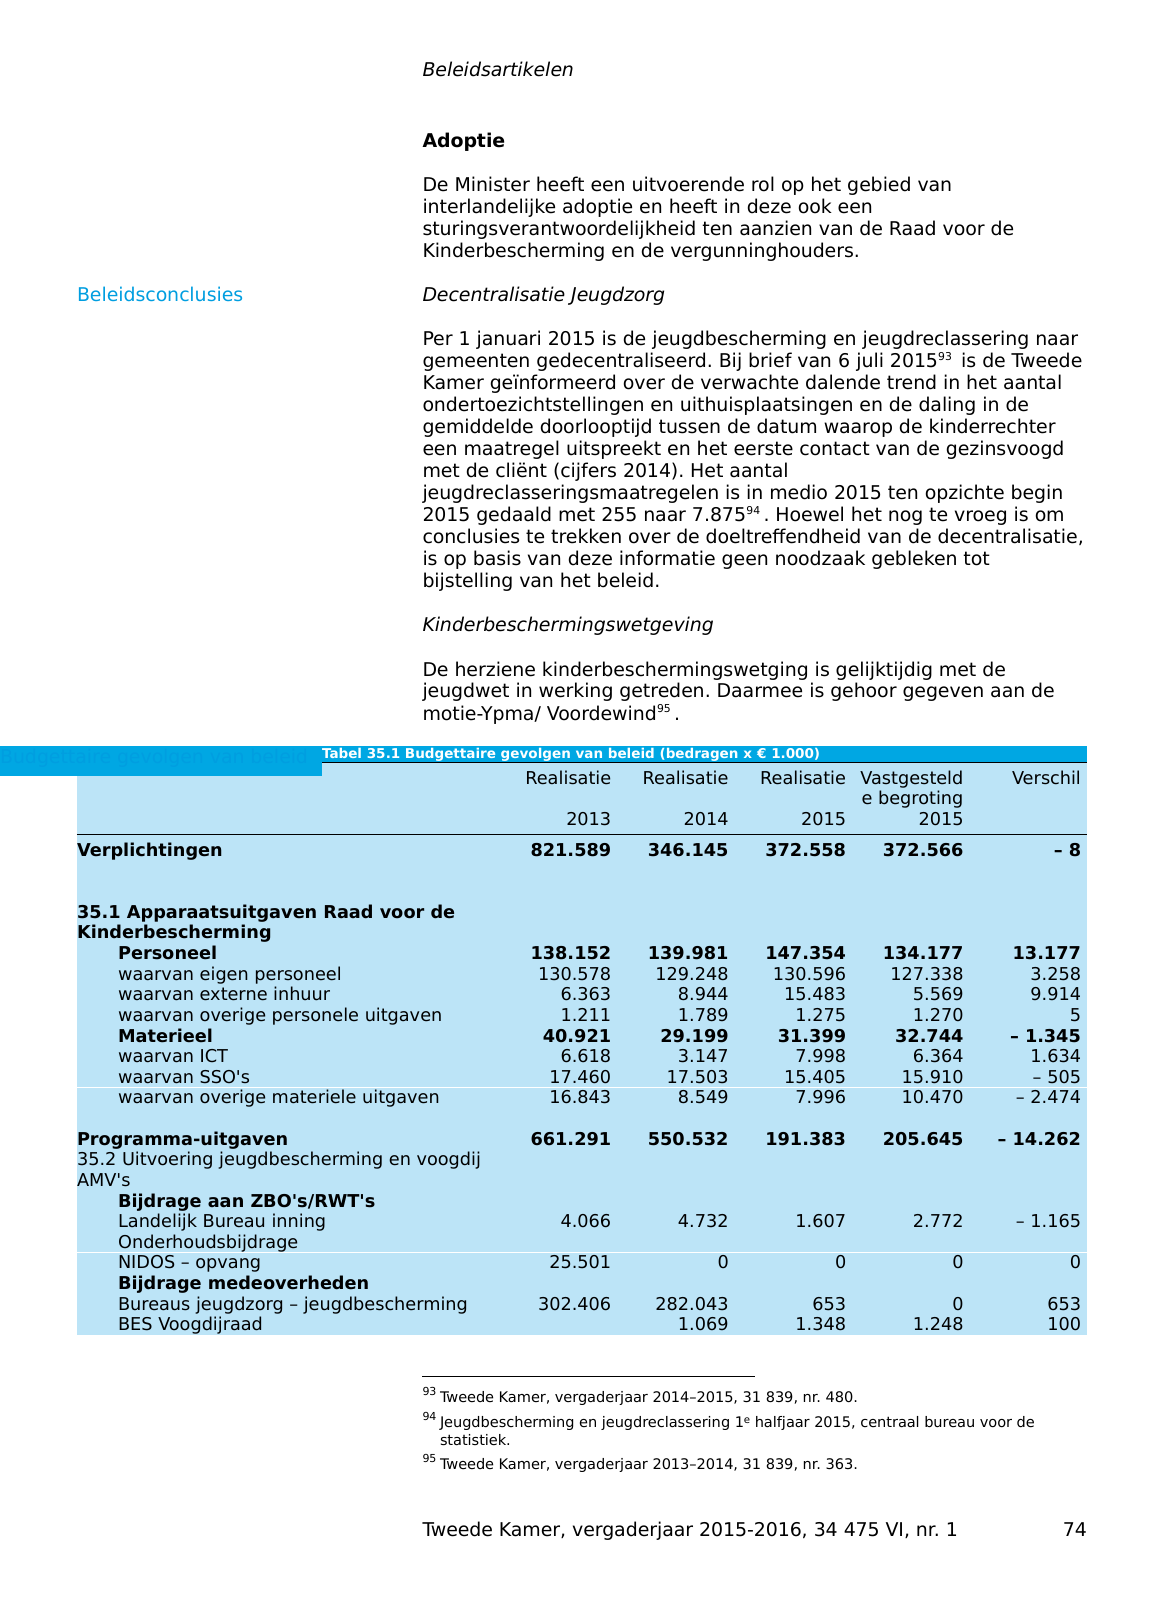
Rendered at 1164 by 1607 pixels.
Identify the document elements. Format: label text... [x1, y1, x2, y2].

table_cell 32.744 [852, 1026, 969, 1046]
text Jeugdbescherming en jeugdreclassering 1e halfjaar 2015, centraal bureau voor de statistiek. [422, 1410, 1087, 1449]
table_cell [500, 1191, 617, 1211]
table_cell [969, 1191, 1087, 1211]
table_cell 6.364 [852, 1046, 969, 1067]
table_cell Bijdrage medeoverheden [112, 1273, 499, 1294]
table_cell 2015 [734, 809, 852, 834]
table_cell 10.470 [852, 1088, 969, 1108]
table_cell – 14.262 [969, 1129, 1087, 1149]
table_cell [852, 861, 969, 881]
table_cell [617, 1273, 734, 1294]
table_cell [77, 1108, 112, 1129]
table_cell 130.578 [500, 964, 617, 984]
table_cell [734, 1149, 852, 1191]
table_cell [852, 902, 969, 943]
text De herziene kinderbeschermingswetging is gelijktijdig met de jeugdwet in werking getreden. Daarmee is gehoor gegeven aan de motie-Ypma/ Voordewind. [422, 658, 1087, 724]
table_cell 129.248 [617, 964, 734, 984]
table_cell [617, 902, 734, 943]
table_cell 147.354 [734, 943, 852, 964]
table_cell [617, 881, 734, 902]
table_cell 100 [969, 1314, 1087, 1335]
text Per 1 januari 2015 is de jeugdbescherming en jeugdreclassering naar gemeenten gedecentraliseerd. Bij brief van 6 juli 2015 is de Tweede Kamer geïnformeerd over de verwachte dalende trend in het aantal ondertoezichtstellingen en uithuisplaatsingen en de daling in de gemiddelde doorlooptijd tussen de datum waarop de kinderrechter een maatregel uitspreekt en het eerste contact van de gezinsvoogd met de cliënt (cijfers 2014). Het aantal jeugdreclasseringsmaatregelen is in medio 2015 ten opzichte begin 2015 gedaald met 255 naar 7.875. Hoewel het nog te vroeg is om conclusies te trekken over de doeltreffendheid van de decentralisatie, is op basis van deze informatie geen noodzaak gebleken tot bijstelling van het beleid. [422, 328, 1087, 592]
table_cell [969, 1149, 1087, 1191]
table_cell 8.549 [617, 1088, 734, 1108]
table_cell 1.270 [852, 1005, 969, 1026]
text Tweede Kamer, vergaderjaar 2013–2014, 31 839, nr. 363. [422, 1452, 1087, 1474]
table_cell 16.843 [500, 1088, 617, 1108]
text Beleidsconclusies [77, 284, 399, 306]
table_cell 3.258 [969, 964, 1087, 984]
table_cell 821.589 [500, 835, 617, 861]
table_cell – 1.165 [969, 1211, 1087, 1252]
table_cell 17.460 [500, 1067, 617, 1087]
table_cell waarvan externe inhuur [112, 984, 499, 1005]
table_cell [77, 984, 112, 1005]
subtitle Decentralisatie Jeugdzorg [422, 284, 1087, 306]
table_cell – 2.474 [969, 1088, 1087, 1108]
table_cell 15.405 [734, 1067, 852, 1087]
table_cell [969, 902, 1087, 943]
table_header Tabel 35.1 Budgettaire gevolgen van beleid (bedragen x € 1.000) [0, 746, 1087, 776]
table_cell 0 [617, 1253, 734, 1273]
table_cell 191.383 [734, 1129, 852, 1149]
text De Minister heeft een uitvoerende rol op het gebied van interlandelijke adoptie en heeft in deze ook een sturingsverantwoordelijkheid ten aanzien van de Raad voor de Kinderbescherming en de vergunninghouders. [422, 174, 1087, 262]
table_cell – 8 [969, 835, 1087, 861]
table_cell – 1.345 [969, 1026, 1087, 1046]
table_cell [852, 1149, 969, 1191]
table_cell Programma-uitgaven [77, 1129, 499, 1149]
table_cell 35.1 Apparaatsuitgaven Raad voor de Kinderbescherming [77, 902, 499, 943]
table_cell 346.145 [617, 835, 734, 861]
table_cell [852, 1273, 969, 1294]
table_cell 127.338 [852, 964, 969, 984]
table_cell 15.483 [734, 984, 852, 1005]
table_cell Realisatie [617, 763, 734, 809]
table_cell [617, 861, 734, 881]
table_cell 1.275 [734, 1005, 852, 1026]
table_cell 9.914 [969, 984, 1087, 1005]
table_cell [617, 1149, 734, 1191]
table_cell – 505 [969, 1067, 1087, 1087]
table_cell [112, 1108, 499, 1129]
table_cell [77, 943, 112, 964]
table_cell [77, 1273, 112, 1294]
table_cell 1.211 [500, 1005, 617, 1026]
table_cell 1.069 [617, 1314, 734, 1335]
table_cell [77, 1191, 112, 1211]
table_cell 13.177 [969, 943, 1087, 964]
table_cell [734, 902, 852, 943]
table_cell [77, 1005, 112, 1026]
table_cell Personeel [112, 943, 499, 964]
table_cell 372.566 [852, 835, 969, 861]
table_cell 2013 [500, 809, 617, 834]
table_cell waarvan ICT [112, 1046, 499, 1067]
table_cell [500, 881, 617, 902]
table_cell 4.732 [617, 1211, 734, 1252]
table_cell 661.291 [500, 1129, 617, 1149]
table_cell [77, 776, 112, 809]
table_cell 2015 [852, 809, 969, 834]
table_cell 17.503 [617, 1067, 734, 1087]
table_cell [852, 1191, 969, 1211]
table_cell NIDOS – opvang [112, 1253, 499, 1273]
table_cell 25.501 [500, 1253, 617, 1273]
table_cell 0 [852, 1294, 969, 1314]
table_cell [77, 1088, 112, 1108]
table_cell [77, 1314, 112, 1335]
table_cell 653 [734, 1294, 852, 1314]
table_cell 4.066 [500, 1211, 617, 1252]
table_cell waarvan eigen personeel [112, 964, 499, 984]
table_cell 29.199 [617, 1026, 734, 1046]
table_cell 6.363 [500, 984, 617, 1005]
table_cell [500, 861, 617, 881]
table_cell 7.996 [734, 1088, 852, 1108]
table_cell [734, 1191, 852, 1211]
table_cell Verplichtingen [77, 835, 499, 861]
table_cell [852, 881, 969, 902]
table_cell 138.152 [500, 943, 617, 964]
table_cell [734, 1273, 852, 1294]
table_cell [112, 861, 499, 881]
table_cell [734, 881, 852, 902]
table_cell 15.910 [852, 1067, 969, 1087]
table_cell waarvan overige materiele uitgaven [112, 1088, 499, 1108]
table_cell [500, 1108, 617, 1129]
table_cell 282.043 [617, 1294, 734, 1314]
table_cell waarvan overige personele uitgaven [112, 1005, 499, 1026]
table_cell 6.618 [500, 1046, 617, 1067]
table_cell [77, 861, 112, 881]
table_cell [77, 1067, 112, 1087]
text Tweede Kamer, vergaderjaar 2014–2015, 31 839, nr. 480. [422, 1385, 1087, 1407]
table_cell [112, 881, 499, 902]
subtitle [77, 306, 399, 314]
table_cell [77, 1294, 112, 1314]
table_cell [969, 809, 1087, 834]
table_cell [500, 1149, 617, 1191]
table_cell waarvan SSO's [112, 1067, 499, 1087]
table_cell 2.772 [852, 1211, 969, 1252]
table_cell Materieel [112, 1026, 499, 1046]
table_cell Realisatie [500, 763, 617, 809]
table_cell 8.944 [617, 984, 734, 1005]
table_cell 1.789 [617, 1005, 734, 1026]
table_cell [112, 763, 499, 809]
table_cell [734, 1108, 852, 1129]
table_cell [969, 881, 1087, 902]
table_cell 2014 [617, 809, 734, 834]
table_cell 1.248 [852, 1314, 969, 1335]
table_cell [77, 964, 112, 984]
table_cell 372.558 [734, 835, 852, 861]
table_cell 5.569 [852, 984, 969, 1005]
table_cell [617, 1108, 734, 1129]
table_cell Realisatie [734, 763, 852, 809]
table_cell [969, 1273, 1087, 1294]
table_cell [852, 1108, 969, 1129]
table_cell [734, 861, 852, 881]
table_cell 40.921 [500, 1026, 617, 1046]
table_cell 0 [969, 1253, 1087, 1273]
subtitle Kinderbeschermingswetgeving [422, 614, 1087, 636]
table_cell Bureaus jeugdzorg – jeugdbescherming [112, 1294, 499, 1314]
table_cell [77, 881, 112, 902]
table_cell [617, 1191, 734, 1211]
table_cell 130.596 [734, 964, 852, 984]
table_cell 0 [852, 1253, 969, 1273]
table_cell [77, 1211, 112, 1252]
table_cell [77, 1026, 112, 1046]
table_cell 1.348 [734, 1314, 852, 1335]
table_cell [77, 809, 112, 834]
table_cell 31.399 [734, 1026, 852, 1046]
table_cell 134.177 [852, 943, 969, 964]
table_cell Vastgestelde begroting [852, 763, 969, 809]
table_cell 1.634 [969, 1046, 1087, 1067]
table_cell [500, 1273, 617, 1294]
table_cell 35.2 Uitvoering jeugdbescherming en voogdij AMV's [77, 1149, 499, 1191]
table_cell [969, 861, 1087, 881]
table_cell 7.998 [734, 1046, 852, 1067]
table_cell [969, 1108, 1087, 1129]
table_cell 1.607 [734, 1211, 852, 1252]
table_cell [500, 1314, 617, 1335]
table_cell 139.981 [617, 943, 734, 964]
table_cell Landelijk Bureau inning Onderhoudsbijdrage [112, 1211, 499, 1252]
table_cell BES Voogdijraad [112, 1314, 499, 1335]
table_cell [500, 902, 617, 943]
table_cell [112, 809, 499, 834]
table_cell 550.532 [617, 1129, 734, 1149]
table_cell Bijdrage aan ZBO's/RWT's [112, 1191, 499, 1211]
table_cell 5 [969, 1005, 1087, 1026]
subtitle Adoptie [422, 130, 1087, 152]
table_cell [77, 1253, 112, 1273]
table_cell 0 [734, 1253, 852, 1273]
table_cell Verschil [969, 763, 1087, 809]
table_cell 205.645 [852, 1129, 969, 1149]
table_cell 3.147 [617, 1046, 734, 1067]
table_cell [77, 1046, 112, 1067]
table_cell 302.406 [500, 1294, 617, 1314]
table_cell 653 [969, 1294, 1087, 1314]
